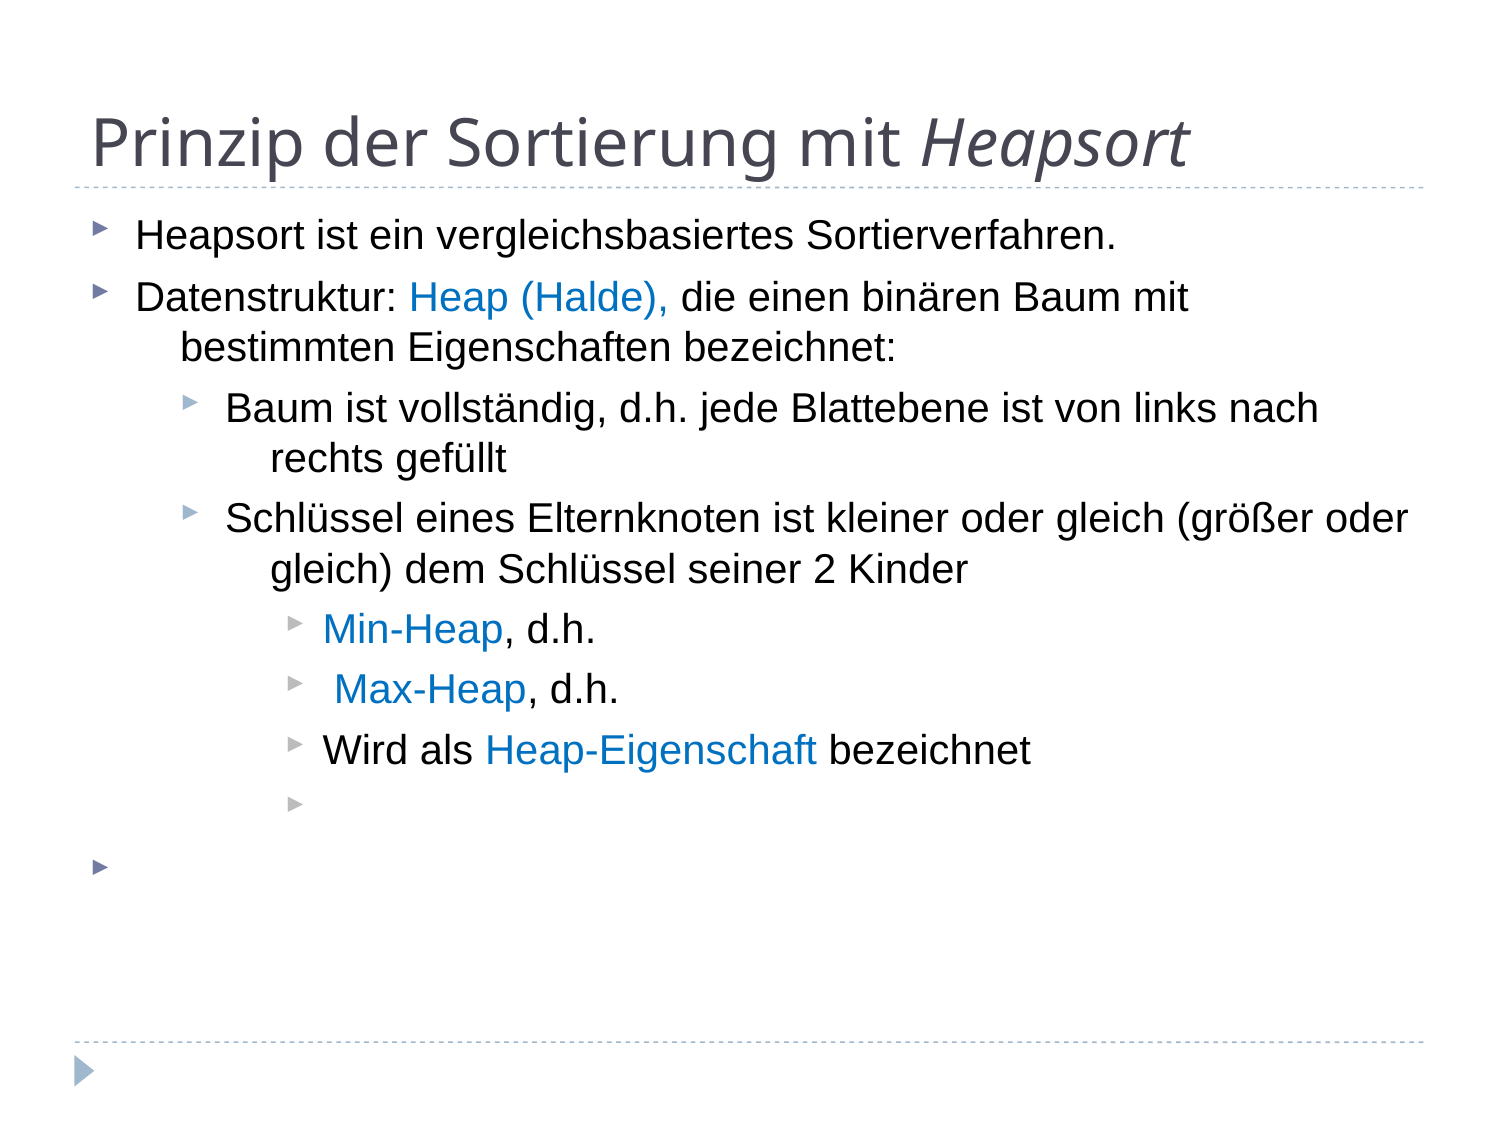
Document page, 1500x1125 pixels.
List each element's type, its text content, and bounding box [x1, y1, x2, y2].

title Prinzip der Sortierung mit Heapsort [75, 24, 1426, 188]
list Heapsort ist ein vergleichsbasiertes Sortierverfahren. Datenstruktur: Heap (Halde), die einen binären Baum mit bestimmten Eigenschaften bezeichnet: Baum ist vollständig, d.h. jede Blattebene ist von links nach rechts gefüllt Schlüssel eines Elternknoten ist kleiner oder gleich (größer oder gleich) dem Schlüssel seiner 2 Kinder Min-Heap, d.h. Max-Heap, d.h. Wird als Heap-Eigenschaft bezeichnet [75, 200, 1426, 1011]
